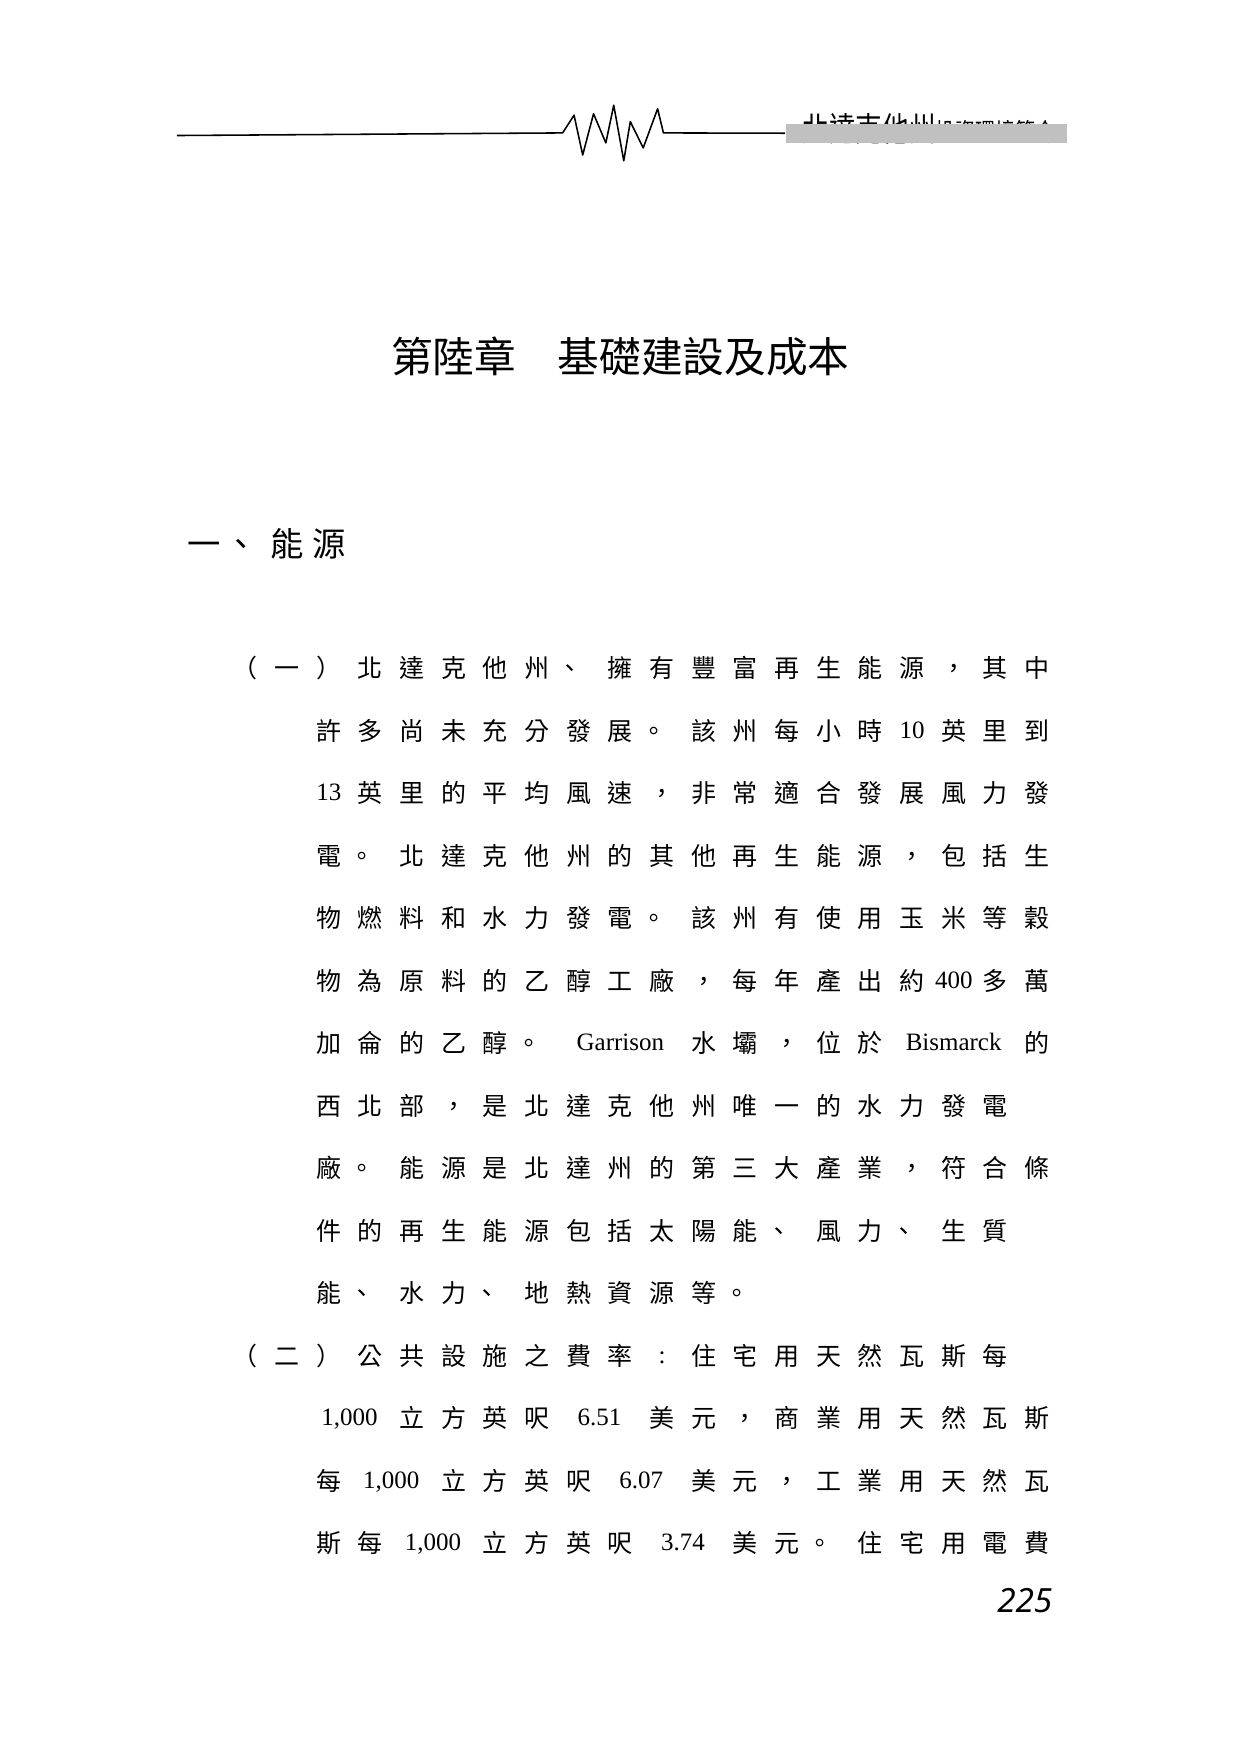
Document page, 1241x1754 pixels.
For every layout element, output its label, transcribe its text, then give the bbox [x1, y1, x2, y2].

text 第陸章 基礎建設及成本 [183, 313, 1058, 375]
text 一、能源 [183, 500, 1058, 563]
text （一）北達克他州、擁有豐富再生能源，其中許多尚未充分發展。該州每小時10英里到13英里的平均風速，非常適合發展風力發電。北達克他州的其他再生能源，包括生物燃料和水力發電。該州有使用玉米等穀物為原料的乙醇工廠，每年產出約400多萬加侖的乙醇。Garrison水壩，位於Bismarck的西北部，是北達克他州唯一的水力發電廠。能源是北達州的第三大產業，符合條件的再生能源包括太陽能、風力、生質能、水力、地熱資源等。 [207, 625, 1058, 1313]
text （二）公共設施之費率:住宅用天然瓦斯每1,000立方英呎6.51美元，商業用天然瓦斯每1,000立方英呎6.07美元，工業用天然瓦斯每1,000立方英呎3.74美元。住宅用電費 [207, 1313, 1058, 1563]
